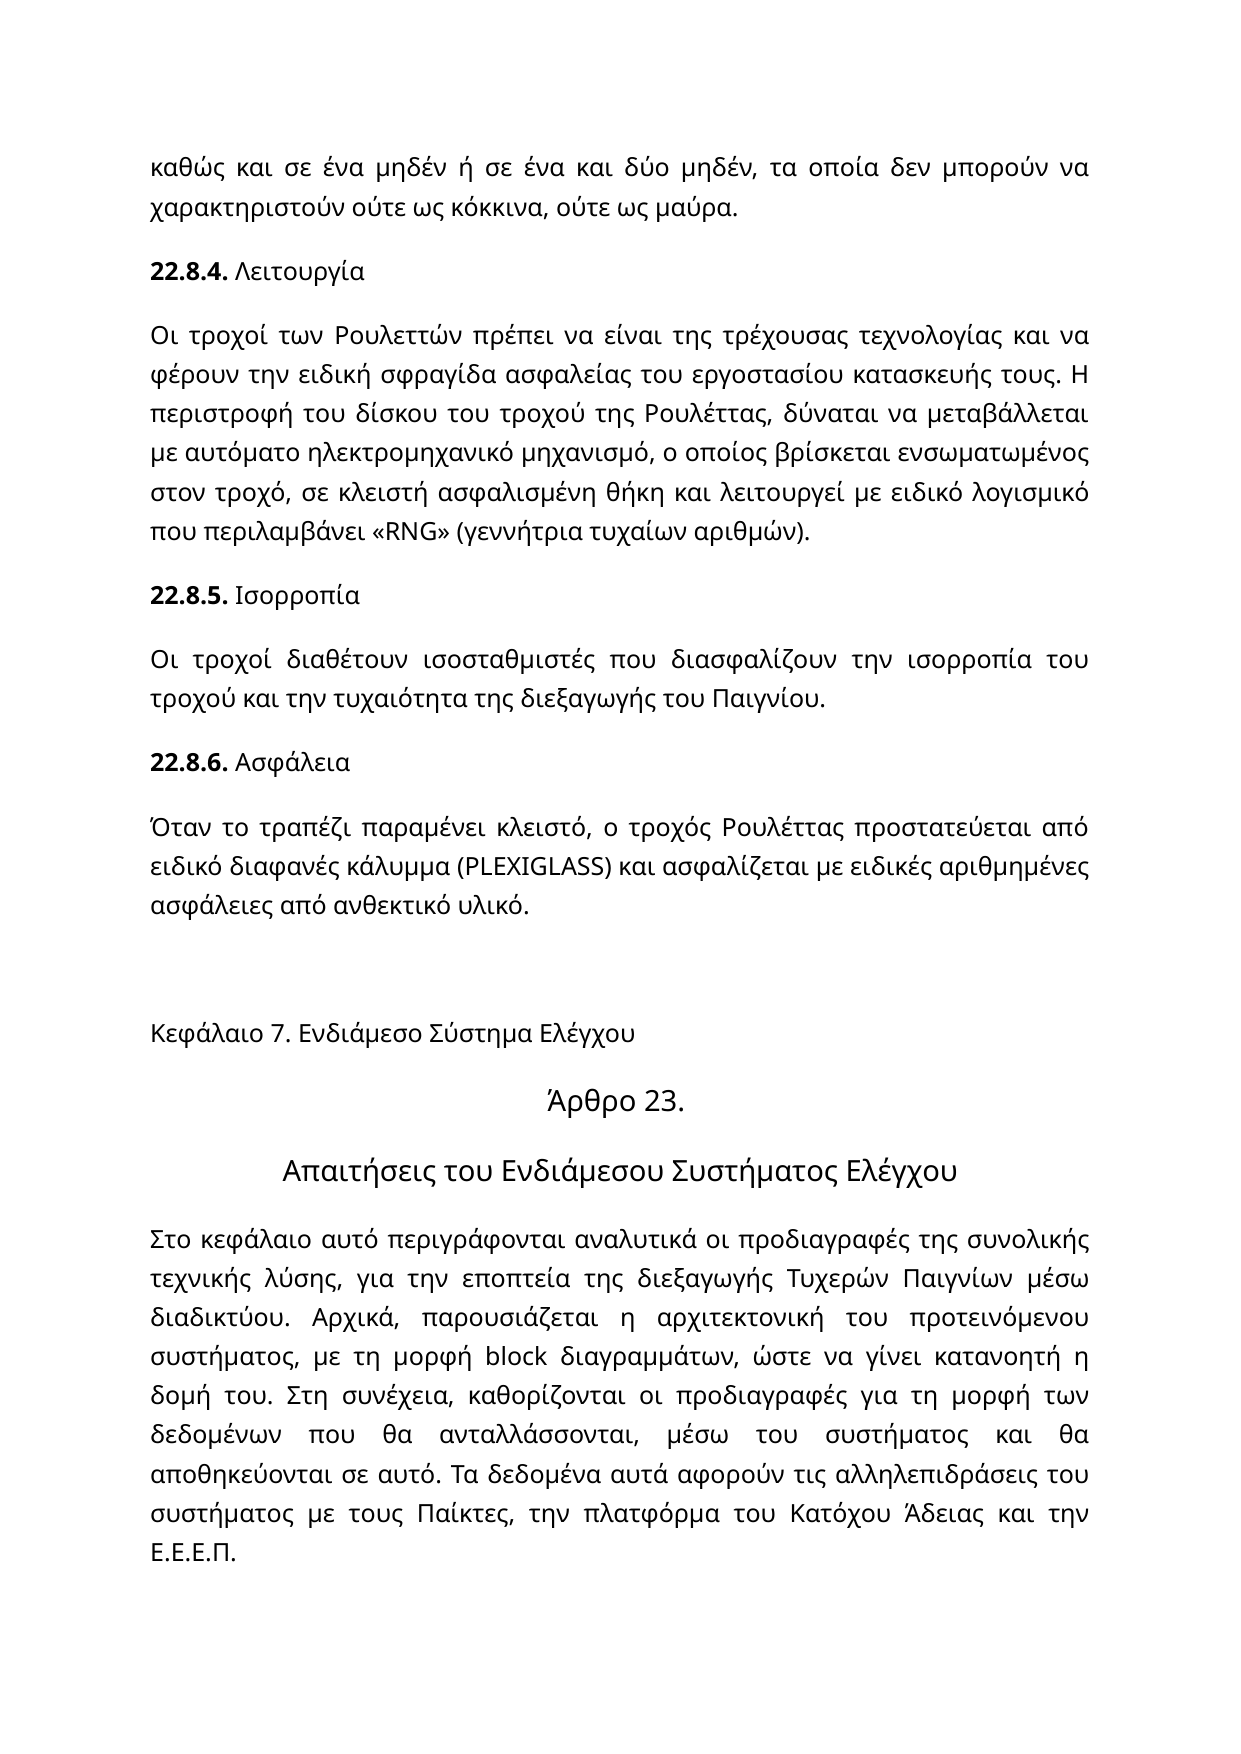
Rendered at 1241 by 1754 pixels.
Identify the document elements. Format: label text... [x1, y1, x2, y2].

text Οι τροχοί διαθέτουν ισοσταθμιστές που διασφαλίζουν την ισορροπία του τροχού και την τυχαιότητα της διεξαγωγής του Παιγνίου. [150, 642, 1090, 715]
text καθώς και σε ένα μηδέν ή σε ένα και δύο μηδέν, τα οποία δεν μπορούν να χαρακτηριστούν ούτε ως κόκκινα, ούτε ως μαύρα. [150, 150, 1090, 223]
subtitle Απαιτήσεις του Ενδιάμεσου Συστήματος Ελέγχου [150, 1151, 1090, 1190]
text Οι τροχοί των Ρουλεττών πρέπει να είναι της τρέχουσας τεχνολογίας και να φέρουν την ειδική σφραγίδα ασφαλείας του εργοστασίου κατασκευής τους. Η περιστροφή του δίσκου του τροχού της Ρουλέττας, δύναται να μεταβάλλεται με αυτόματο ηλεκτρομηχανικό μηχανισμό, ο οποίος βρίσκεται ενσωματωμένος στον τροχό, σε κλειστή ασφαλισμένη θήκη και λειτουργεί με ειδικό λογισμικό που περιλαμβάνει «RNG» (γεννήτρια τυχαίων αριθμών). [150, 317, 1090, 547]
text Όταν το τραπέζι παραμένει κλειστό, ο τροχός Ρουλέττας προστατεύεται από ειδικό διαφανές κάλυμμα (PLEXIGLASS) και ασφαλίζεται με ειδικές αριθμημένες ασφάλειες από ανθεκτικό υλικό. [150, 809, 1090, 922]
text Κεφάλαιο 7. Ενδιάμεσο Σύστημα Ελέγχου [150, 1016, 1090, 1050]
text 22.8.5. Ισορροπία [150, 577, 1090, 612]
text 22.8.6. Ασφάλεια [150, 745, 1090, 779]
text 22.8.4. Λειτουργία [150, 253, 1090, 287]
subtitle Άρθρο 23. [150, 1080, 1090, 1120]
text Στο κεφάλαιο αυτό περιγράφονται αναλυτικά οι προδιαγραφές της συνολικής τεχνικής λύσης, για την εποπτεία της διεξαγωγής Τυχερών Παιγνίων μέσω διαδικτύου. Αρχικά, παρουσιάζεται η αρχιτεκτονική του προτεινόμενου συστήματος, με τη μορφή block διαγραμμάτων, ώστε να γίνει κατανοητή η δομή του. Στη συνέχεια, καθορίζονται οι προδιαγραφές για τη μορφή των δεδομένων που θα ανταλλάσσονται, μέσω του συστήματος και θα αποθηκεύονται σε αυτό. Τα δεδομένα αυτά αφορούν τις αλληλεπιδράσεις του συστήματος με τους Παίκτες, την πλατφόρμα του Κατόχου Άδειας και την Ε.Ε.Ε.Π. [150, 1221, 1090, 1569]
